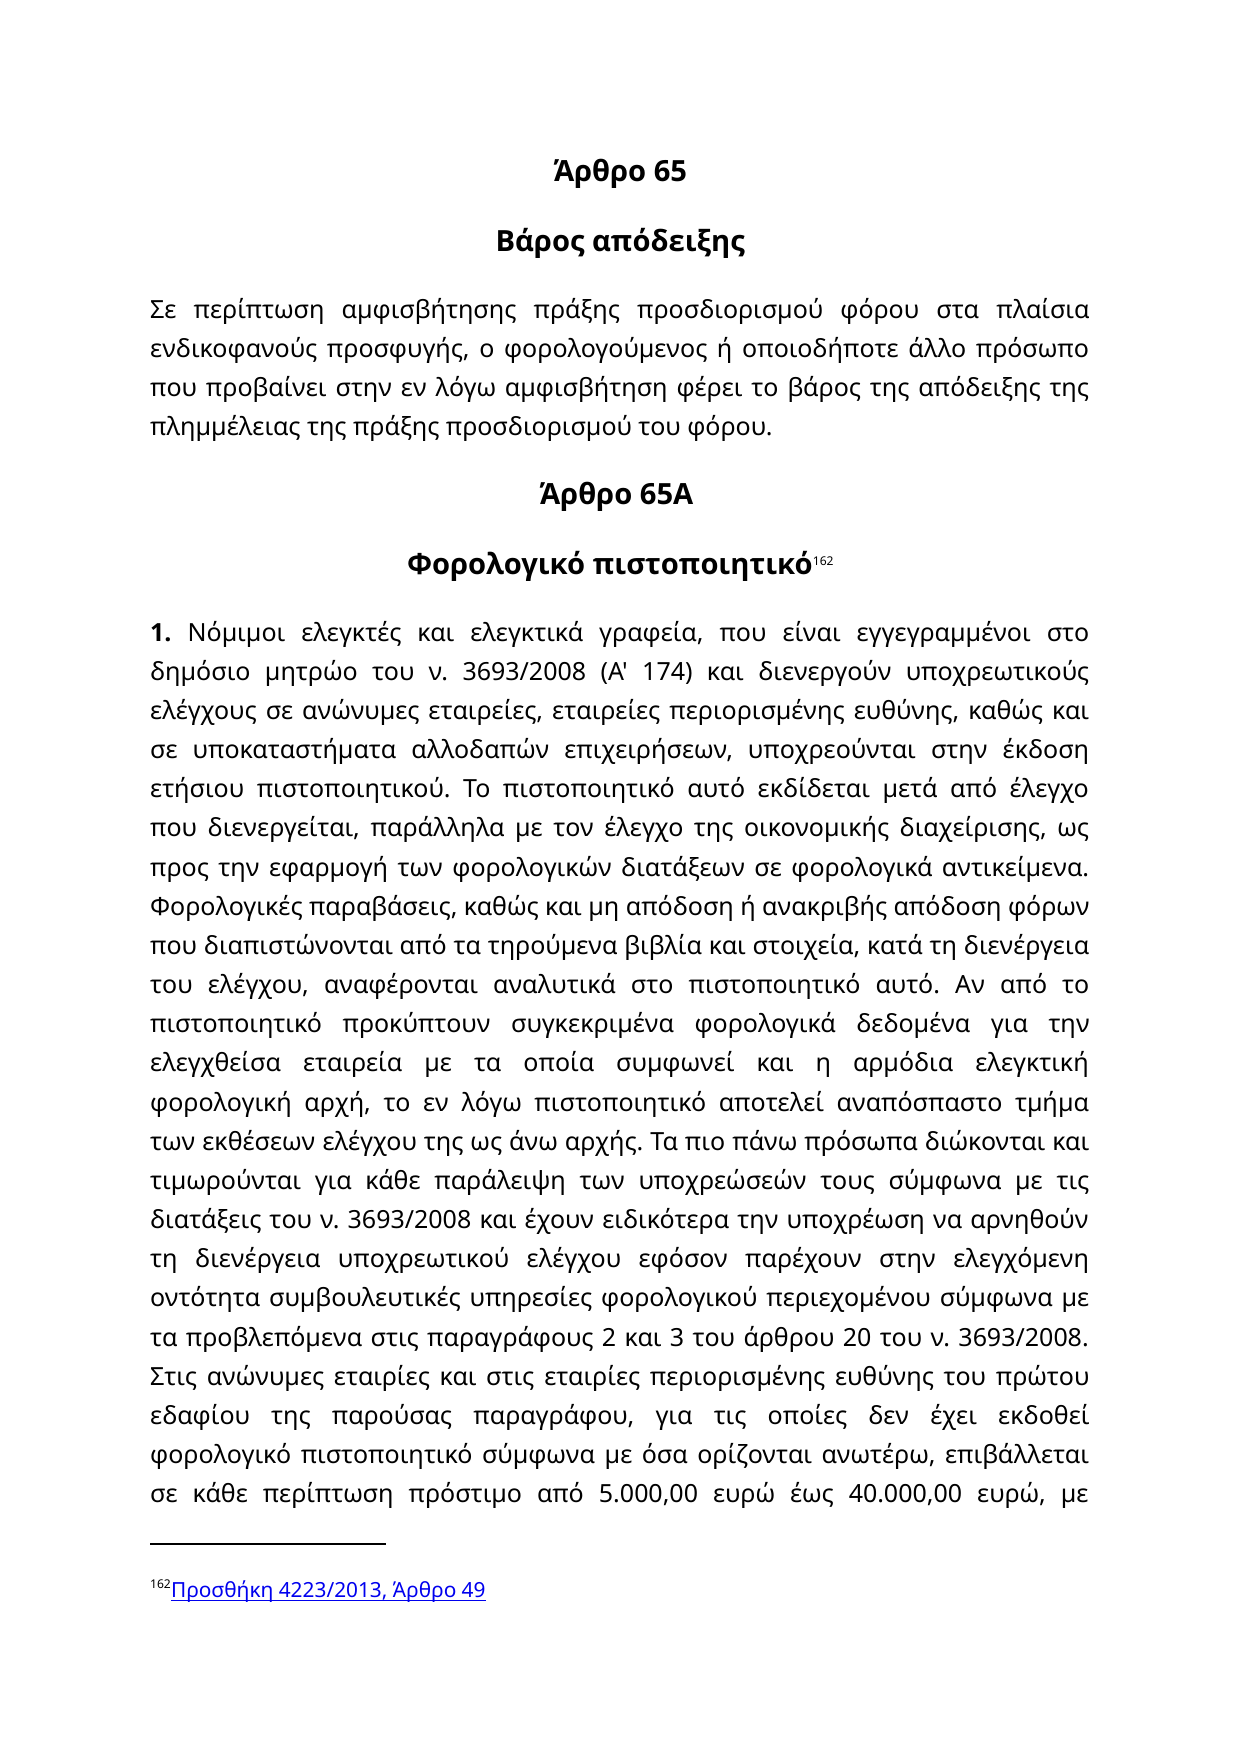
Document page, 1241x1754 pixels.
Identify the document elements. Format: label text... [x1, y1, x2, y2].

text Σε περίπτωση αμφισβήτησης πράξης προσδιορισμού φόρου στα πλαίσια ενδικοφανούς προσφυγής, ο φορολογούμενος ή οποιοδήποτε άλλο πρόσωπο που προβαίνει στην εν λόγω αμφισβήτηση φέρει το βάρος της απόδειξης της πλημμέλειας της πράξης προσδιορισμού του φόρου. [150, 291, 1090, 443]
text 1. Νόμιμοι ελεγκτές και ελεγκτικά γραφεία, που είναι εγγεγραμμένοι στο δημόσιο μητρώο του ν. 3693/2008 (Α' 174) και διενεργούν υποχρεωτικούς ελέγχους σε ανώνυμες εταιρείες, εταιρείες περιορισμένης ευθύνης, καθώς και σε υποκαταστήματα αλλοδαπών επιχειρήσεων, υποχρεούνται στην έκδοση ετήσιου πιστοποιητικού. Το πιστοποιητικό αυτό εκδίδεται μετά από έλεγχο που διενεργείται, παράλληλα με τον έλεγχο της οικονομικής διαχείρισης, ως προς την εφαρμογή των φορολογικών διατάξεων σε φορολογικά αντικείμενα. Φορολογικές παραβάσεις, καθώς και μη απόδοση ή ανακριβής απόδοση φόρων που διαπιστώνονται από τα τηρούμενα βιβλία και στοιχεία, κατά τη διενέργεια του ελέγχου, αναφέρονται αναλυτικά στο πιστοποιητικό αυτό. Αν από το πιστοποιητικό προκύπτουν συγκεκριμένα φορολογικά δεδομένα για την ελεγχθείσα εταιρεία με τα οποία συμφωνεί και η αρμόδια ελεγκτική φορολογική αρχή, το εν λόγω πιστοποιητικό αποτελεί αναπόσπαστο τμήμα των εκθέσεων ελέγχου της ως άνω αρχής. Τα πιο πάνω πρόσωπα διώκονται και τιμωρούνται για κάθε παράλειψη των υποχρεώσεών τους σύμφωνα με τις διατάξεις του ν. 3693/2008 και έχουν ειδικότερα την υποχρέωση να αρνηθούν τη διενέργεια υποχρεωτικού ελέγχου εφόσον παρέχουν στην ελεγχόμενη οντότητα συμβουλευτικές υπηρεσίες φορολογικού περιεχομένου σύμφωνα με τα προβλεπόμενα στις παραγράφους 2 και 3 του άρθρου 20 του ν. 3693/2008. Στις ανώνυμες εταιρίες και στις εταιρίες περιορισμένης ευθύνης του πρώτου εδαφίου της παρούσας παραγράφου, για τις οποίες δεν έχει εκδοθεί φορολογικό πιστοποιητικό σύμφωνα με όσα ορίζονται ανωτέρω, επιβάλλεται σε κάθε περίπτωση πρόστιμο από 5.000,00 ευρώ έως 40.000,00 ευρώ, με [150, 614, 1090, 1510]
text Προσθήκη 4223/2013, Άρθρο 49 [150, 1576, 1090, 1604]
subtitle Άρθρο 65Α [150, 473, 1090, 513]
subtitle Άρθρο 65 [150, 150, 1090, 190]
subtitle Βάρος απόδειξης [150, 221, 1090, 260]
subtitle Φορολογικό πιστοποιητικό [150, 543, 1090, 583]
